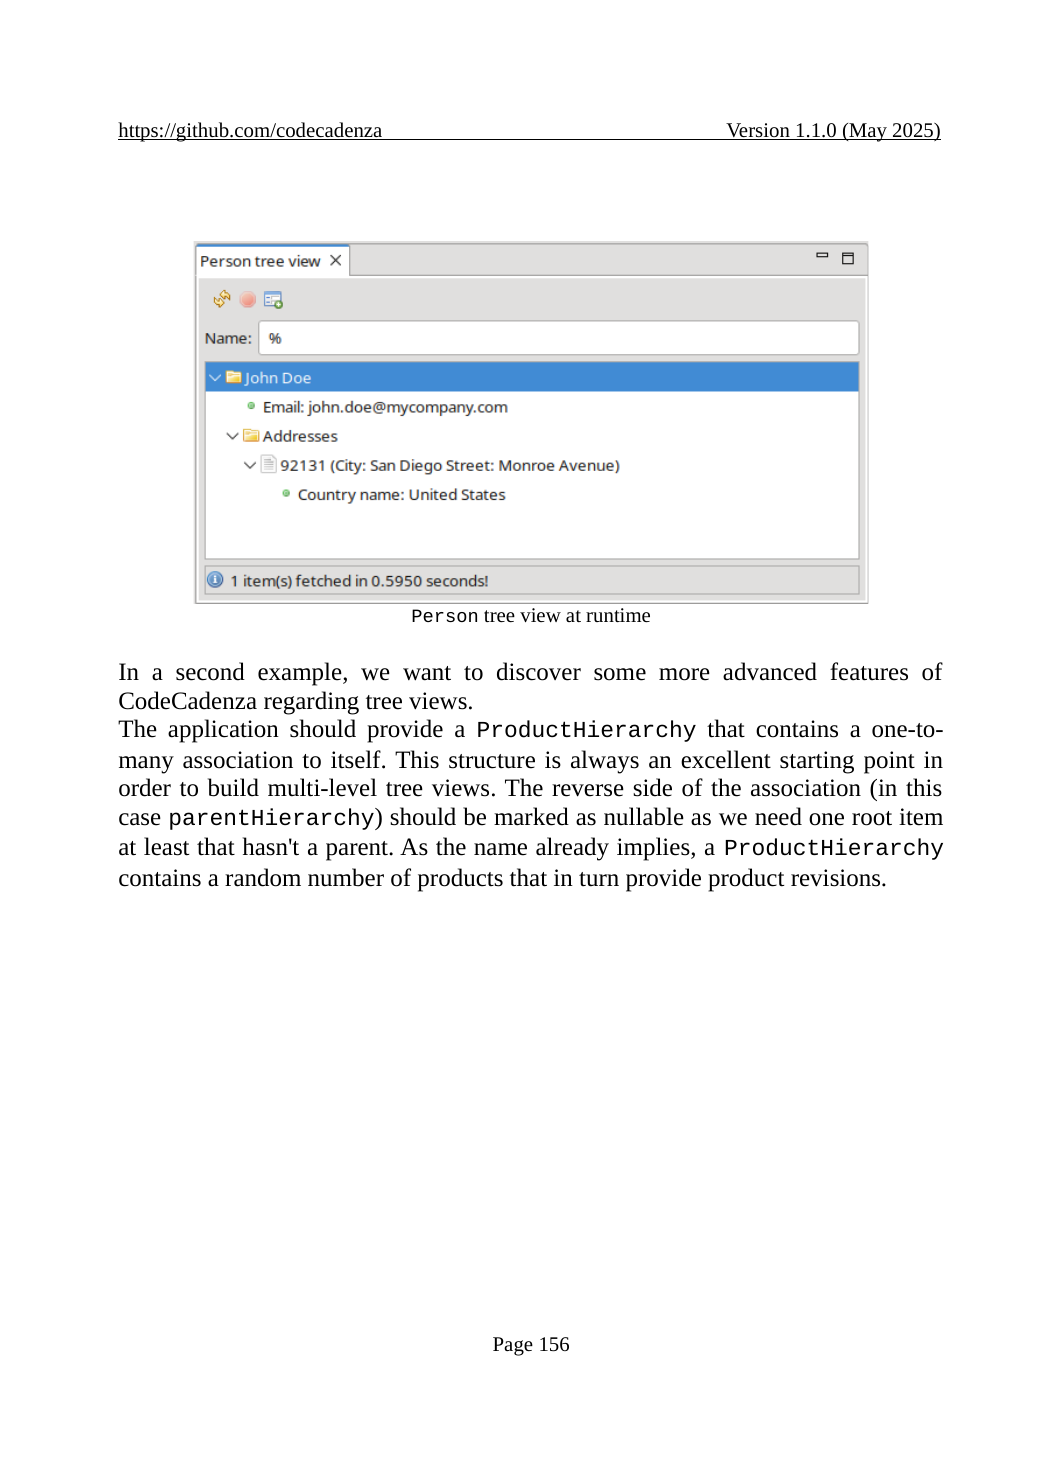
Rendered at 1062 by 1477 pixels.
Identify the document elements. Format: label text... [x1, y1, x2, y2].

text Person tree view at runtime [193, 604, 868, 628]
picture [193, 241, 869, 604]
text In a second example, we want to discover some more advanced features of CodeCadenza regarding tree views. [118, 657, 944, 714]
text The application should provide a ProductHierarchy that contains a one-to-many association to itself. This structure is always an excellent starting point in order to build multi-level tree views. The reverse side of the association (in this case parentHierarchy) should be marked as nullable as we need one root item at least that hasn't a parent. As the name already implies, a ProductHierarchy contains a random number of products that in turn provide product revisions. [118, 714, 944, 891]
